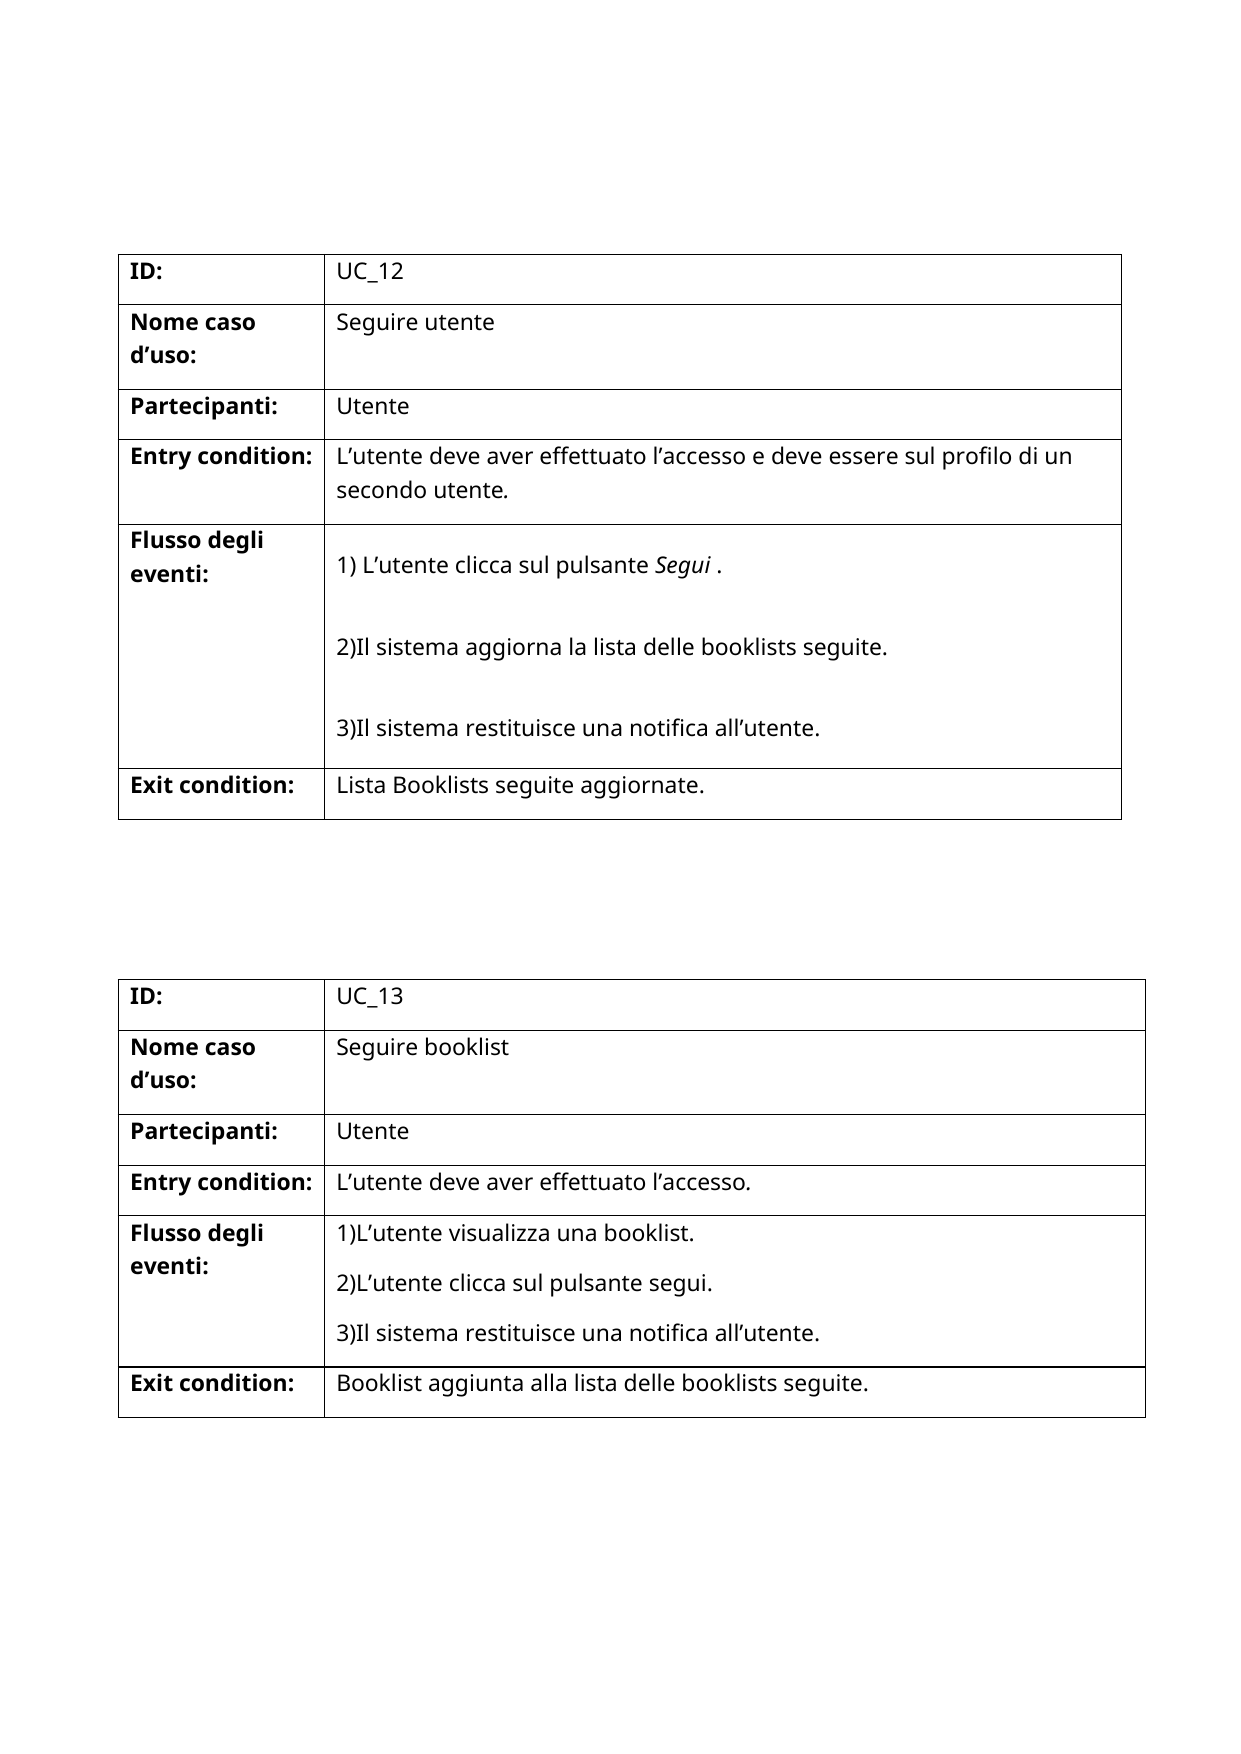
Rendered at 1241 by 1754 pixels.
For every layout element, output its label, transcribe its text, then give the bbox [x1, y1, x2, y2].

table_cell L’utente deve aver effettuato l’accesso. [325, 1166, 1145, 1215]
table_cell Flusso degli eventi: [119, 525, 324, 768]
table_cell Partecipanti: [119, 1115, 324, 1165]
table_cell Nome caso d’uso: [119, 305, 324, 388]
table_cell L’utente deve aver effettuato l’accesso e deve essere sul profilo di un secondo utente. [325, 440, 1121, 523]
table_cell Lista Booklists seguite aggiornate. [325, 769, 1121, 819]
table_cell Seguire booklist [325, 1031, 1145, 1114]
table_header ID: [119, 255, 324, 304]
table_cell Exit condition: [119, 769, 324, 819]
table_cell 1) L’utente clicca sul pulsante Segui . 2)Il sistema aggiorna la lista delle booklists seguite. 3)Il sistema restituisce una notifica all’utente. [325, 525, 1121, 768]
table_cell Entry condition: [119, 1166, 324, 1215]
table_cell Seguire utente [325, 305, 1121, 388]
table_cell Utente [325, 1115, 1145, 1165]
table_cell Nome caso d’uso: [119, 1031, 324, 1114]
table_cell Flusso degli eventi: [119, 1216, 324, 1366]
table_header UC_13 [325, 980, 1145, 1030]
table_header ID: [119, 980, 324, 1030]
table_cell Partecipanti: [119, 390, 324, 439]
table_cell Booklist aggiunta alla lista delle booklists seguite. [325, 1368, 1145, 1417]
table_cell Exit condition: [119, 1368, 324, 1417]
table_cell Utente [325, 390, 1121, 439]
table_cell Entry condition: [119, 440, 324, 523]
table_cell 1)L’utente visualizza una booklist. 2)L’utente clicca sul pulsante segui. 3)Il sistema restituisce una notifica all’utente. [325, 1216, 1145, 1366]
table_header UC_12 [325, 255, 1121, 304]
